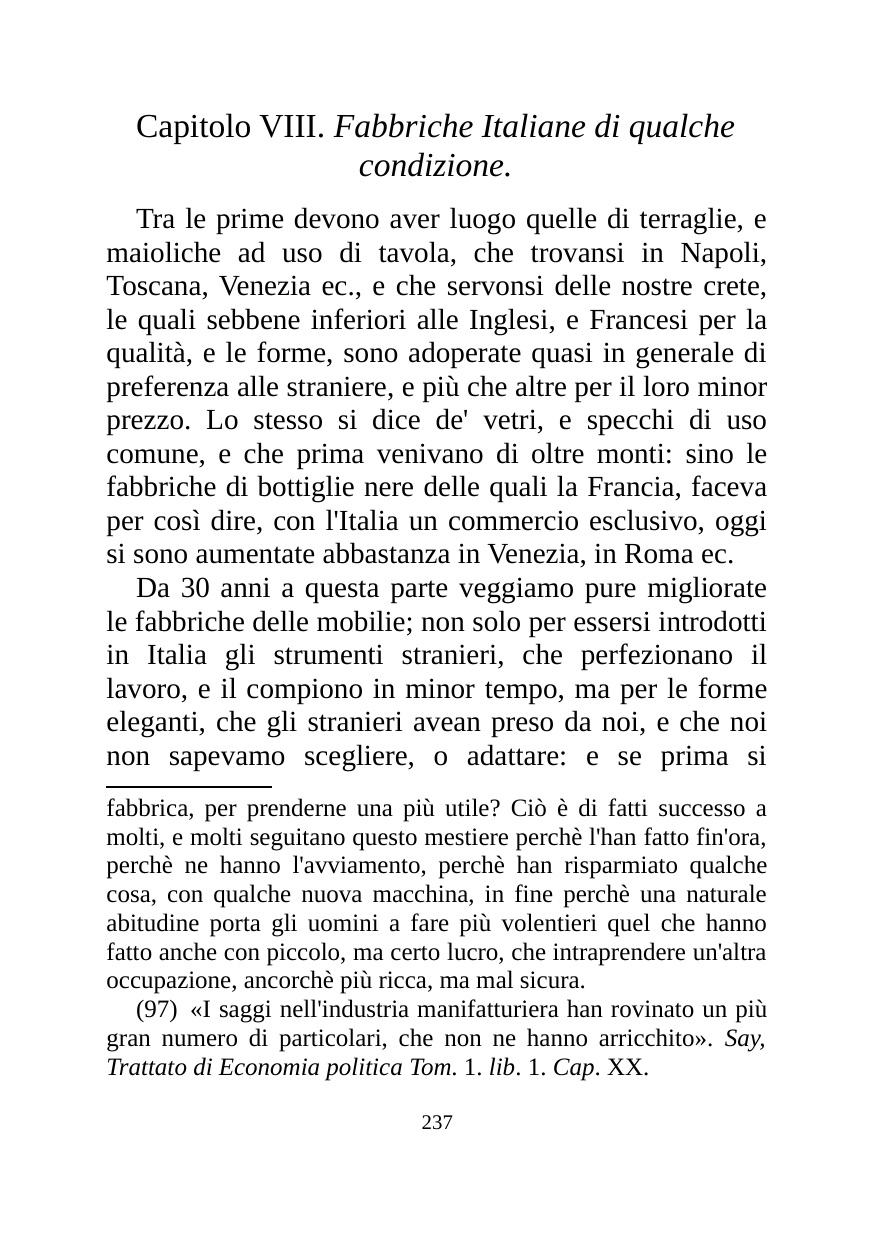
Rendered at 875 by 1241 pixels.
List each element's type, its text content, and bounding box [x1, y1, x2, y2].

text «I saggi nell'industria manifatturiera han rovinato un più gran numero di particolari, che non ne hanno arricchito». Say, Trattato di Economia politica Tom. 1. lib. 1. Cap. XX. [106, 994, 768, 1080]
text Tra le prime devono aver luogo quelle di terraglie, e maioliche ad uso di tavola, che trovansi in Napoli, Toscana, Venezia ec., e che servonsi delle nostre crete, le quali sebbene inferiori alle Inglesi, e Francesi per la qualità, e le forme, sono adoperate quasi in generale di preferenza alle straniere, e più che altre per il loro minor prezzo. Lo stesso si dice de' vetri, e specchi di uso comune, e che prima venivano di oltre monti: sino le fabbriche di bottiglie nere delle quali la Francia, faceva per così dire, con l'Italia un commercio esclusivo, oggi si sono aumentate abbastanza in Venezia, in Roma ec. [106, 201, 768, 570]
text fabbrica, per prenderne una più utile? Ciò è di fatti successo a molti, e molti seguitano questo mestiere perchè l'han fatto fin'ora, perchè ne hanno l'avviamento, perchè han risparmiato qualche cosa, con qualche nuova macchina, in fine perchè una naturale abitudine porta gli uomini a fare più volentieri quel che hanno fatto anche con piccolo, ma certo lucro, che intraprendere un'altra occupazione, ancorchè più ricca, ma mal sicura. [106, 793, 768, 994]
text Da 30 anni a questa parte veggiamo pure migliorate le fabbriche delle mobilie; non solo per essersi introdotti in Italia gli strumenti stranieri, che perfezionano il lavoro, e il compiono in minor tempo, ma per le forme eleganti, che gli stranieri avean preso da noi, e che noi non sapevamo scegliere, o adattare: e se prima si [106, 570, 768, 771]
subtitle Capitolo VIII. Fabbriche Italiane di qualche condizione. [106, 106, 768, 183]
